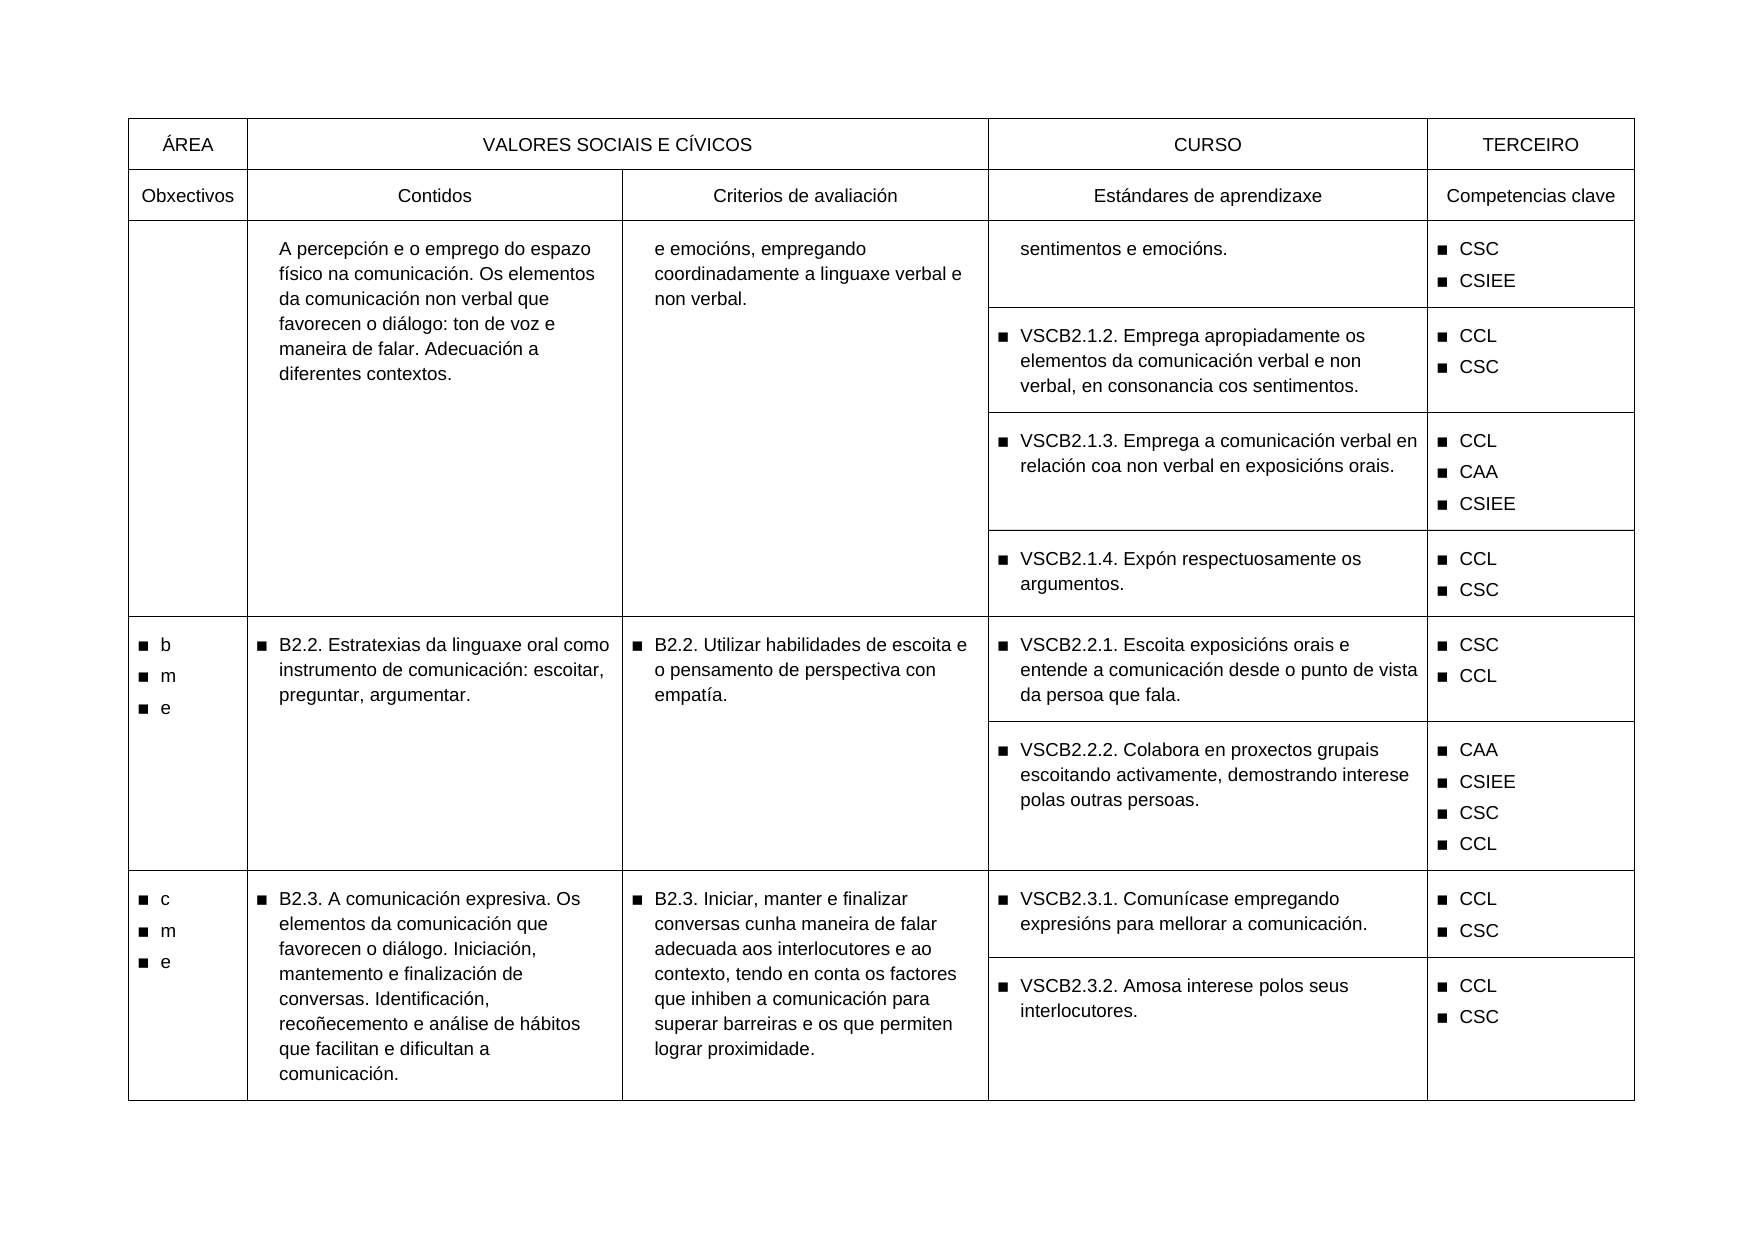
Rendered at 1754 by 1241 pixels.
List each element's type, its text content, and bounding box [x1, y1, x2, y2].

table_cell B2.2. Utilizar habilidades de escoita e o pensamento de perspectiva con empatía. [623, 617, 988, 870]
table_cell CCL CSC [1428, 531, 1634, 616]
table_cell B2.3. A comunicación expresiva. Os elementos da comunicación que favorecen o diálogo. Iniciación, mantemento e finalización de conversas. Identificación, recoñecemento e análise de hábitos que facilitan e dificultan a comunicación. [248, 871, 622, 1100]
table_header TERCEIRO [1428, 119, 1634, 169]
table_cell VSCB2.1.2. Emprega apropiadamente os elementos da comunicación verbal e non verbal, en consonancia cos sentimentos. [989, 308, 1427, 412]
table_cell Estándares de aprendizaxe [989, 170, 1427, 220]
table_cell VSCB2.1.4. Expón respectuosamente os argumentos. [989, 531, 1427, 616]
table_cell CCL CSC [1428, 308, 1634, 412]
table_cell CCL CAA CSIEE [1428, 413, 1634, 529]
table_cell b m e [129, 617, 247, 870]
table_cell CCL CSC CSIEE [1428, 221, 1634, 307]
table_cell VSCB2.2.2. Colabora en proxectos grupais escoitando activamente, demostrando interese polas outras persoas. [989, 722, 1427, 870]
table_cell VSCB2.3.2. Amosa interese polos seus interlocutores. [989, 958, 1427, 1100]
table_cell e emocións, empregando coordinadamente a linguaxe verbal e non verbal. [623, 221, 988, 616]
table_cell A percepción e o emprego do espazo físico na comunicación. Os elementos da comunicación non verbal que favorecen o diálogo: ton de voz e maneira de falar. Adecuación a diferentes contextos. [248, 221, 622, 616]
table_cell B2.3. Iniciar, manter e finalizar conversas cunha maneira de falar adecuada aos interlocutores e ao contexto, tendo en conta os factores que inhiben a comunicación para superar barreiras e os que permiten lograr proximidade. [623, 871, 988, 1100]
table_header CURSO [989, 119, 1427, 169]
table_cell sentimentos e emocións. [989, 221, 1427, 307]
table_cell CCL CSC [1428, 871, 1634, 957]
table_cell [129, 221, 247, 616]
table_cell B2.2. Estratexias da linguaxe oral como instrumento de comunicación: escoitar, preguntar, argumentar. [248, 617, 622, 870]
table_cell Contidos [248, 170, 622, 220]
table_cell CCL CSC [1428, 958, 1634, 1100]
table_cell Criterios de avaliación [623, 170, 988, 220]
table_header ÁREA [129, 119, 247, 169]
table_cell VSCB2.2.1. Escoita exposicións orais e entende a comunicación desde o punto de vista da persoa que fala. [989, 617, 1427, 721]
table_cell c m e [129, 871, 247, 1100]
table_cell VSCB2.1.3. Emprega a comunicación verbal en relación coa non verbal en exposicións orais. [989, 413, 1427, 529]
table_cell VSCB2.3.1. Comunícase empregando expresións para mellorar a comunicación. [989, 871, 1427, 957]
table_header VALORES SOCIAIS E CÍVICOS [248, 119, 988, 169]
table_cell CAA CSIEE CSC CCL [1428, 722, 1634, 870]
table_cell Obxectivos [129, 170, 247, 220]
table_cell Competencias clave [1428, 170, 1634, 220]
table_cell CSC CCL [1428, 617, 1634, 721]
